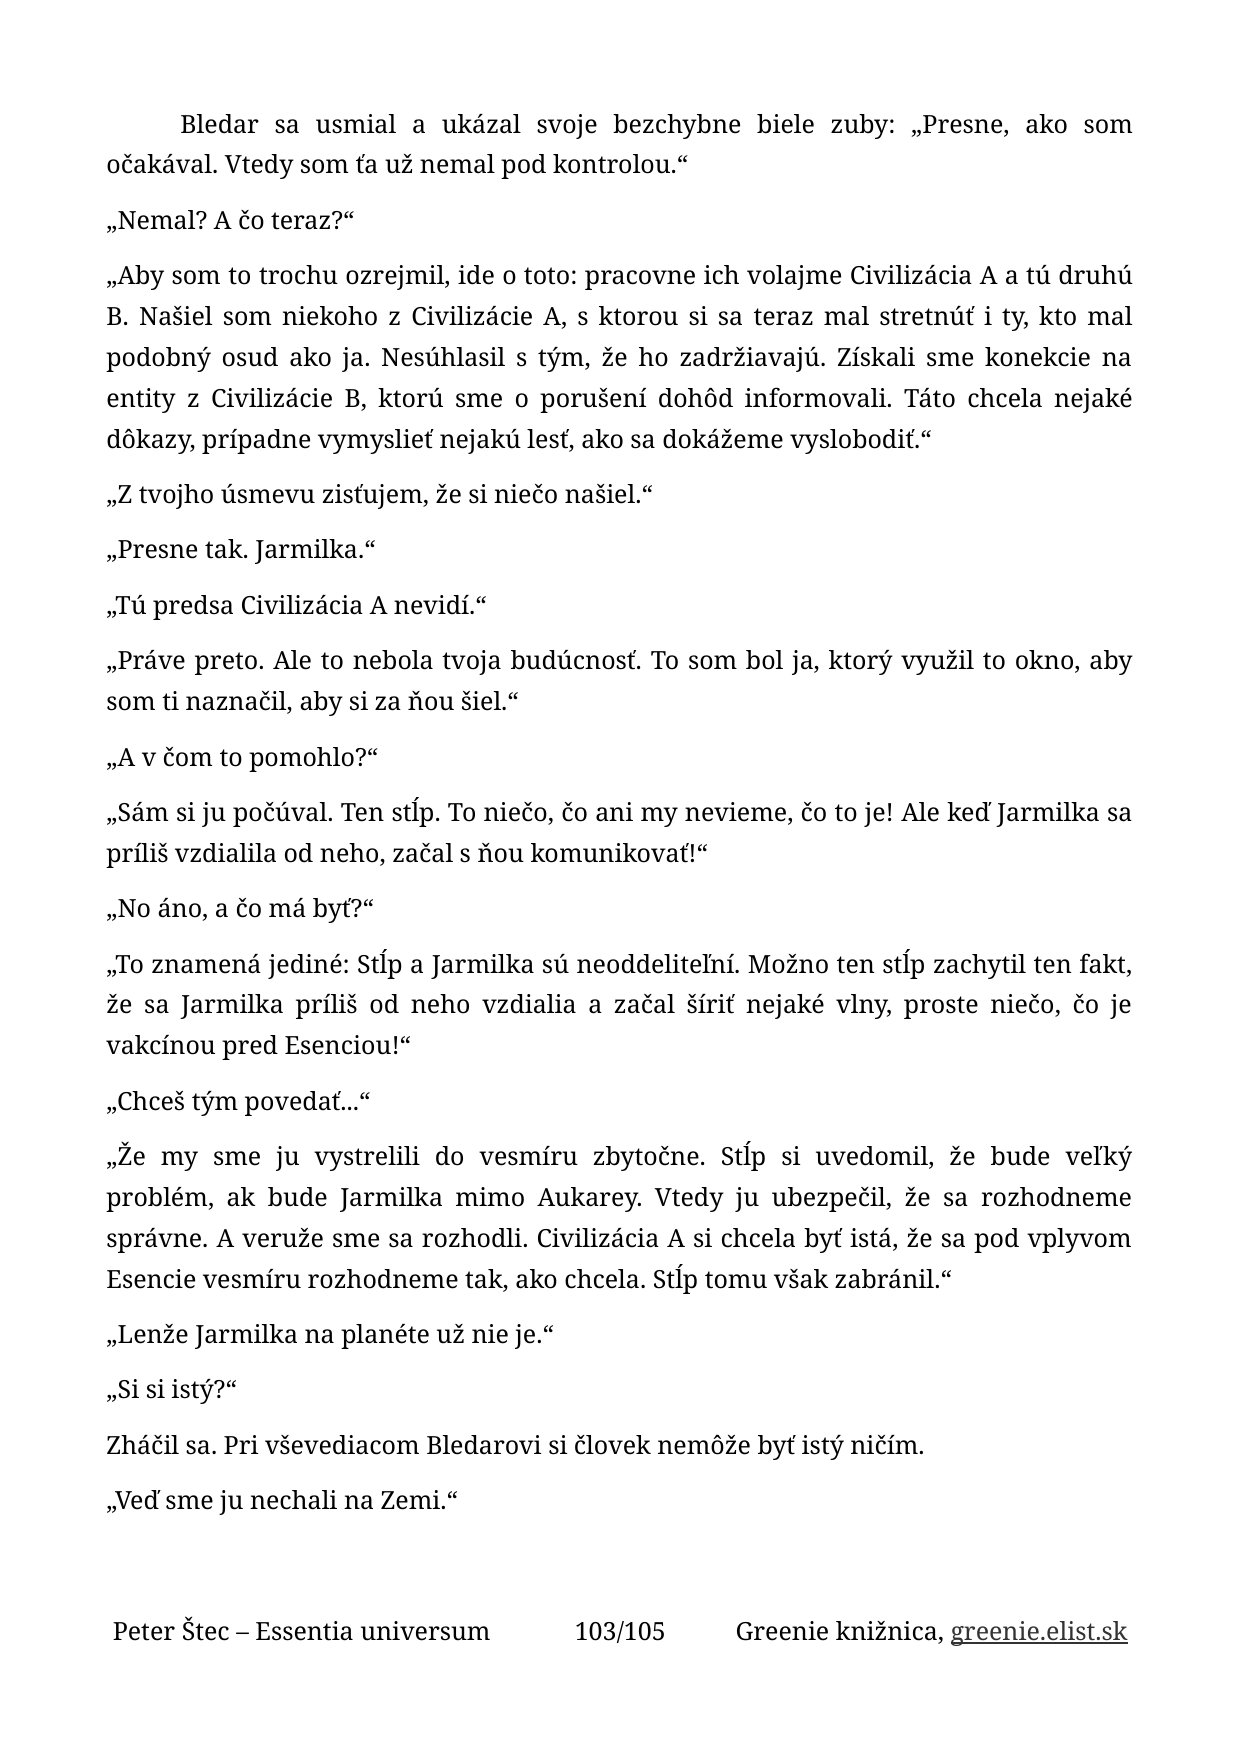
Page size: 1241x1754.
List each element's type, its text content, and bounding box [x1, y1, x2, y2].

text „Nemal? A čo teraz?“ [106, 202, 1134, 237]
text „Sám si ju počúval. Ten stĺp. To niečo, čo ani my nevieme, čo to je! Ale keď Jarmilka sa príliš vzdialila od neho, začal s ňou komunikovať!“ [106, 794, 1134, 869]
text „Práve preto. Ale to nebola tvoja budúcnosť. To som bol ja, ktorý využil to okno, aby som ti naznačil, aby si za ňou šiel.“ [106, 643, 1134, 718]
text „A v čom to pomohlo?“ [106, 739, 1134, 773]
text „Si si istý?“ [106, 1372, 1134, 1406]
text „Že my sme ju vystrelili do vesmíru zbytočne. Stĺp si uvedomil, že bude veľký problém, ak bude Jarmilka mimo Aukarey. Vtedy ju ubezpečil, že sa rozhodneme správne. A veruže sme sa rozhodli. Civilizácia A si chcela byť istá, že sa pod vplyvom Esencie vesmíru rozhodneme tak, ako chcela. Stĺp tomu však zabránil.“ [106, 1139, 1134, 1295]
text „Aby som to trochu ozrejmil, ide o toto: pracovne ich volajme Civilizácia A a tú druhú B. Našiel som niekoho z Civilizácie A, s ktorou si sa teraz mal stretnúť i ty, kto mal podobný osud ako ja. Nesúhlasil s tým, že ho zadržiavajú. Získali sme konekcie na entity z Civilizácie B, ktorú sme o porušení dohôd informovali. Táto chcela nejaké dôkazy, prípadne vymyslieť nejakú lesť, ako sa dokážeme vyslobodiť.“ [106, 258, 1134, 455]
text „Z tvojho úsmevu zisťujem, že si niečo našiel.“ [106, 477, 1134, 511]
text „Presne tak. Jarmilka.“ [106, 532, 1134, 566]
text „To znamená jediné: Stĺp a Jarmilka sú neoddeliteľní. Možno ten stĺp zachytil ten fakt, že sa Jarmilka príliš od neho vzdialia a začal šíriť nejaké vlny, proste niečo, čo je vakcínou pred Esenciou!“ [106, 946, 1134, 1062]
text Bledar sa usmial a ukázal svoje bezchybne biele zuby: „Presne, ako som očakával. Vtedy som ťa už nemal pod kontrolou.“ [106, 106, 1134, 181]
text Zháčil sa. Pri vševediacom Bledarovi si človek nemôže byť istý ničím. [106, 1427, 1134, 1462]
text „Veď sme ju nechali na Zemi.“ [106, 1483, 1134, 1517]
text „Tú predsa Civilizácia A nevidí.“ [106, 587, 1134, 622]
text „Chceš tým povedať...“ [106, 1083, 1134, 1117]
text „No áno, a čo má byť?“ [106, 891, 1134, 925]
text „Lenže Jarmilka na planéte už nie je.“ [106, 1317, 1134, 1351]
